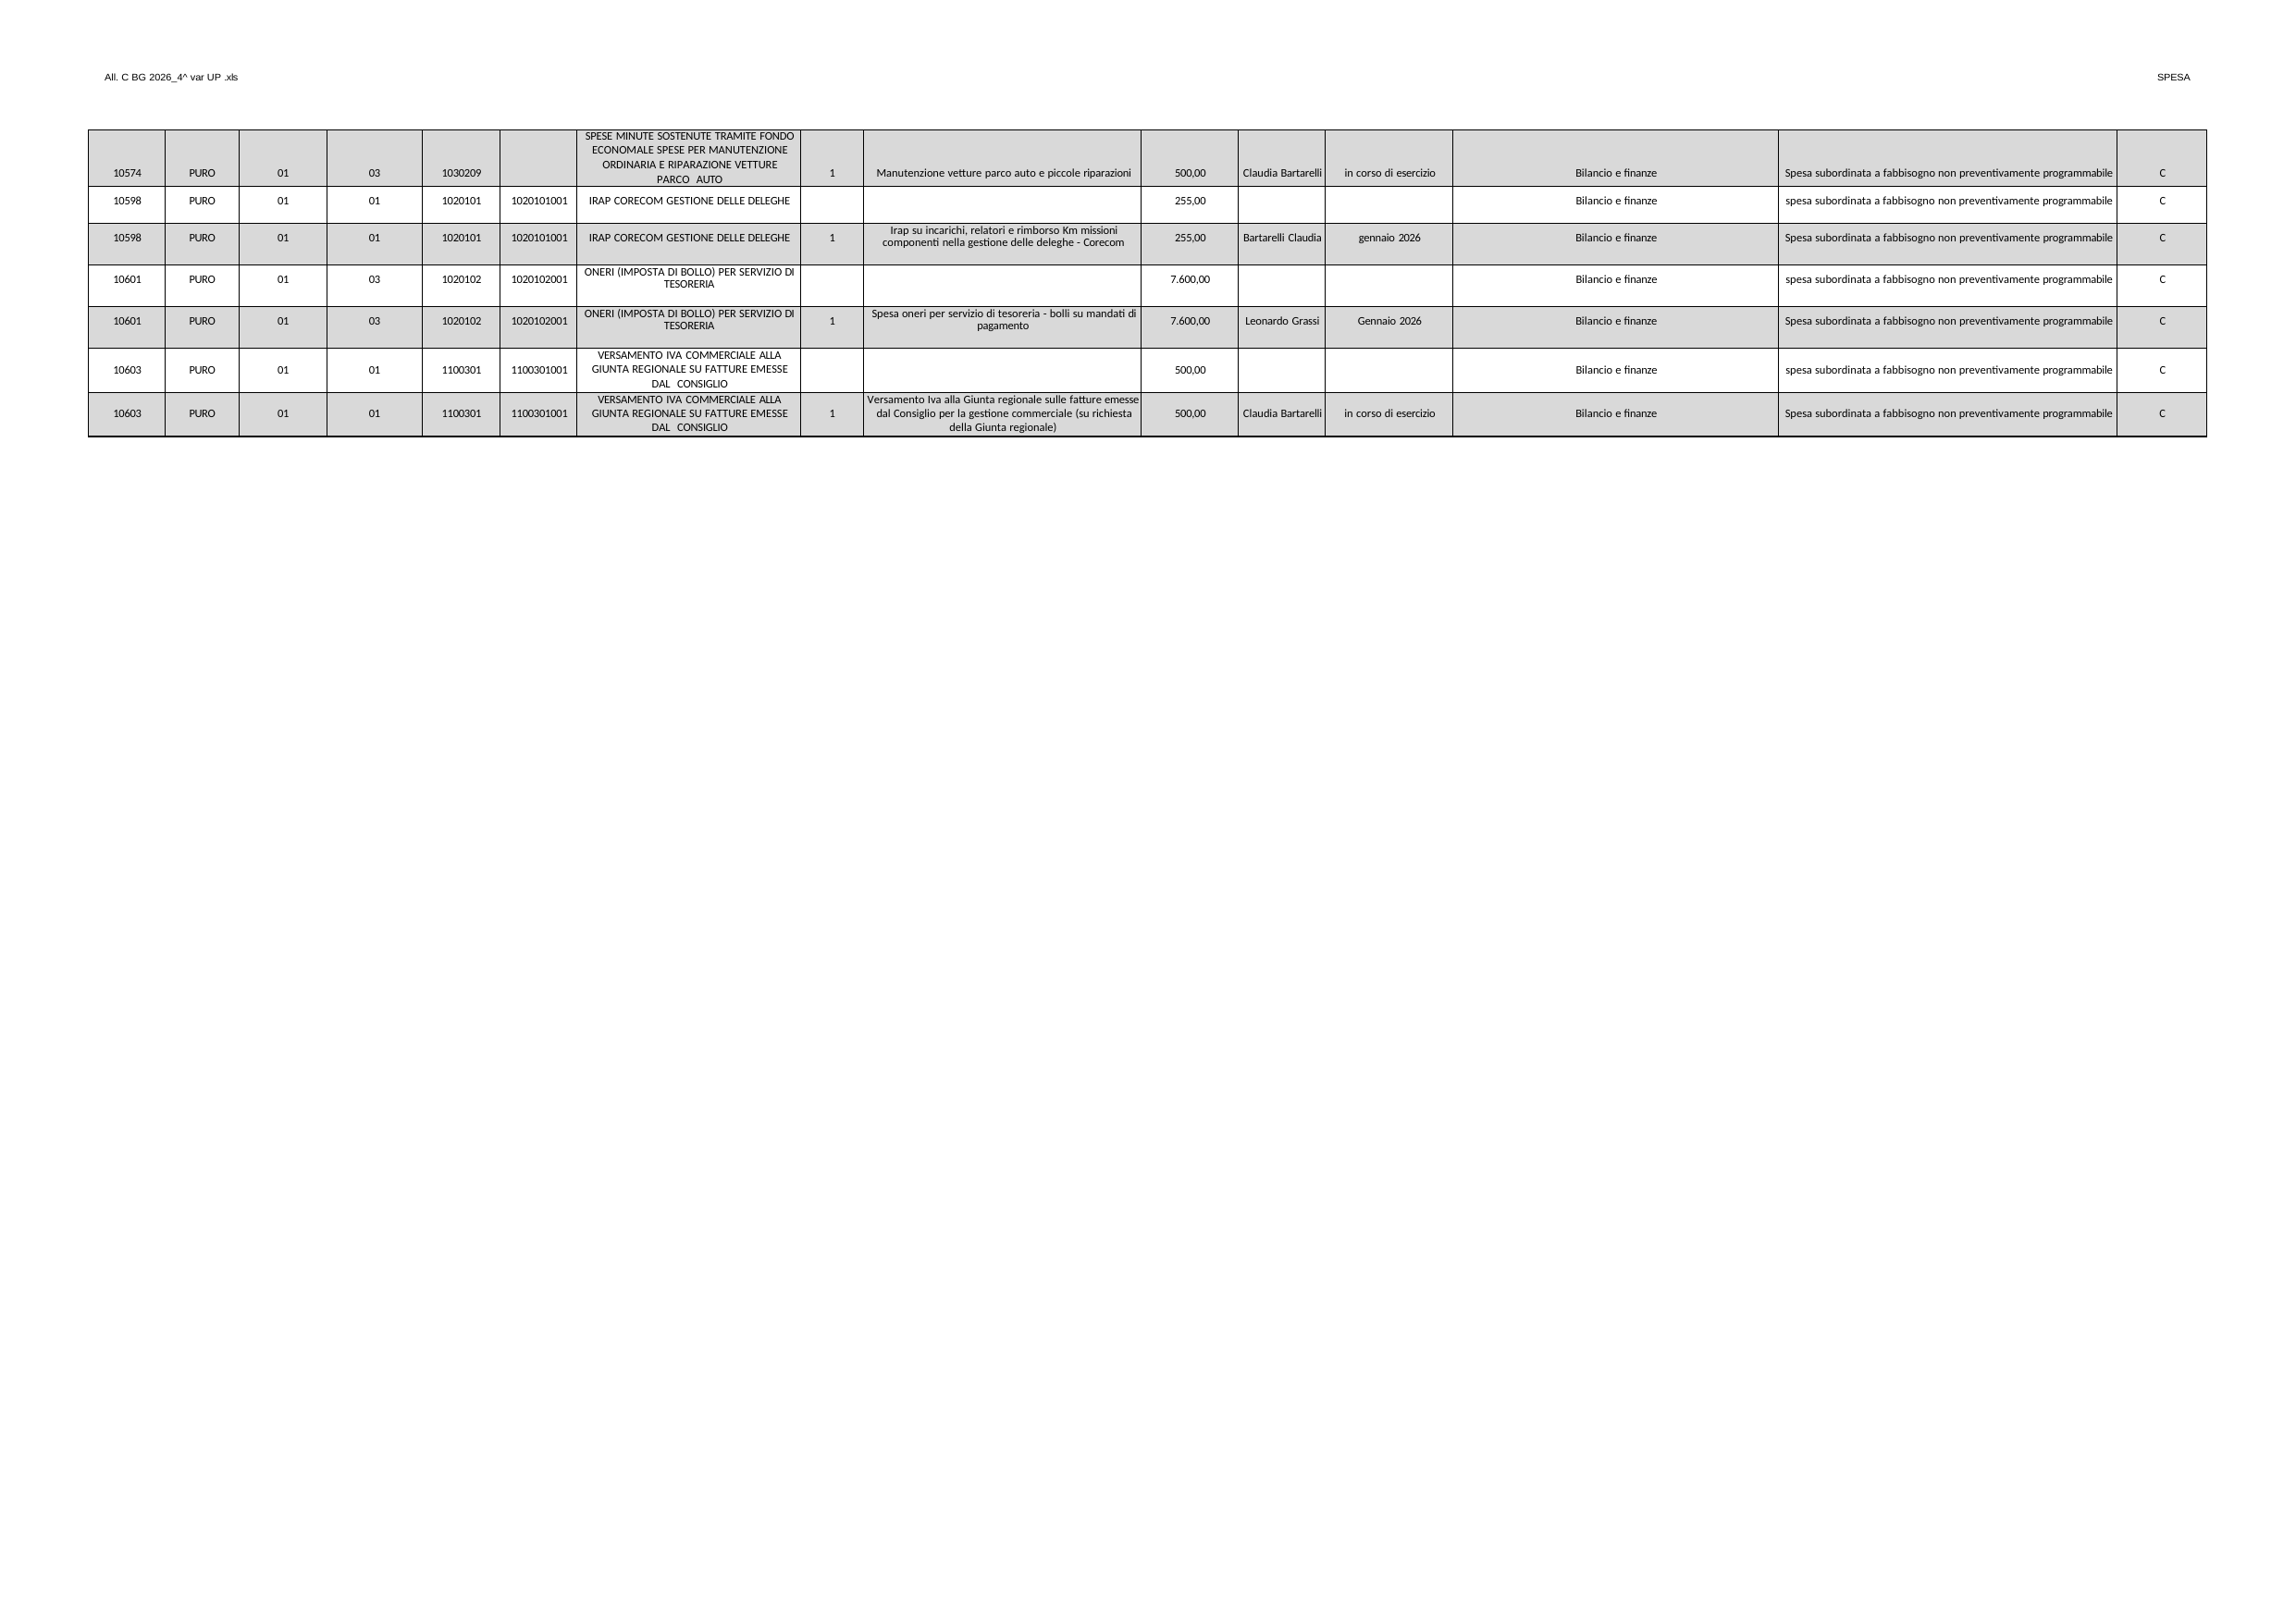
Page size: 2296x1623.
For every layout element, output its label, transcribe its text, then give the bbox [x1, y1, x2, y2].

table_cell 1100301 [423, 393, 500, 436]
table_cell 10603 [89, 349, 165, 392]
table_cell PURO [166, 349, 239, 392]
table_cell 01 [240, 349, 327, 392]
table_cell Bilancio e finanze [1453, 393, 1778, 436]
table_cell C [2117, 187, 2206, 223]
table_cell Claudia Bartarelli [1239, 130, 1325, 186]
table_cell 500,00 [1142, 349, 1238, 392]
table_cell 1030209 [423, 130, 500, 186]
table_cell PURO [166, 393, 239, 436]
table_cell Spesa oneri per servizio di tesoreria - bolli su mandati di pagamento [864, 307, 1141, 348]
table_cell Bartarelli Claudia [1239, 224, 1325, 264]
table_cell 03 [327, 130, 422, 186]
table_cell 10603 [89, 393, 165, 436]
table_cell 1020101 [423, 187, 500, 223]
table_cell 7.600,00 [1142, 265, 1238, 306]
table_cell 01 [240, 187, 327, 223]
table_cell C [2117, 393, 2206, 436]
table_cell 01 [240, 393, 327, 436]
table_cell Bilancio e finanze [1453, 265, 1778, 306]
table_cell [864, 187, 1141, 223]
table_cell [801, 265, 863, 306]
table_cell 01 [327, 187, 422, 223]
table_cell gennaio 2026 [1326, 224, 1452, 264]
table_cell Spesa subordinata a fabbisogno non preventivamente programmabile [1779, 393, 2117, 436]
table_cell VERSAMENTO IVA COMMERCIALE ALLA GIUNTA REGIONALE SU FATTURE EMESSE DAL CONSIGLIO [577, 349, 800, 392]
table_cell Spesa subordinata a fabbisogno non preventivamente programmabile [1779, 130, 2117, 186]
table_cell Bilancio e finanze [1453, 130, 1778, 186]
table_cell Claudia Bartarelli [1239, 393, 1325, 436]
table_cell 10601 [89, 265, 165, 306]
table_cell C [2117, 307, 2206, 348]
table_cell [864, 349, 1141, 392]
table_cell 500,00 [1142, 393, 1238, 436]
table_cell in corso di esercizio [1326, 393, 1452, 436]
table_cell 1020101001 [500, 224, 576, 264]
table_cell [1326, 187, 1452, 223]
table_cell 01 [240, 130, 327, 186]
table_cell Irap su incarichi, relatori e rimborso Km missioni componenti nella gestione delle deleghe - Corecom [864, 224, 1141, 264]
table_cell 10598 [89, 187, 165, 223]
table_cell [1239, 349, 1325, 392]
table_cell 01 [327, 393, 422, 436]
table_cell ONERI (IMPOSTA DI BOLLO) PER SERVIZIO DI TESORERIA [577, 307, 800, 348]
table_cell 03 [327, 307, 422, 348]
table_cell Bilancio e finanze [1453, 307, 1778, 348]
table_cell Gennaio 2026 [1326, 307, 1452, 348]
table_cell Bilancio e finanze [1453, 224, 1778, 264]
table_cell 01 [240, 307, 327, 348]
table_cell 1100301001 [500, 349, 576, 392]
table_cell 1 [801, 130, 863, 186]
table_cell 01 [240, 224, 327, 264]
table_cell 1100301001 [500, 393, 576, 436]
table_cell 1020102 [423, 265, 500, 306]
table_cell C [2117, 265, 2206, 306]
table_cell Bilancio e finanze [1453, 187, 1778, 223]
table_cell 255,00 [1142, 187, 1238, 223]
table_cell 255,00 [1142, 224, 1238, 264]
table_cell Versamento Iva alla Giunta regionale sulle fatture emesse dal Consiglio per la gestione commerciale (su richiesta della Giunta regionale) [864, 393, 1141, 436]
table_cell [500, 130, 576, 186]
table_cell [801, 187, 863, 223]
table_cell 1020101 [423, 224, 500, 264]
table_cell IRAP CORECOM GESTIONE DELLE DELEGHE [577, 224, 800, 264]
table_cell [1239, 187, 1325, 223]
table_cell 01 [327, 224, 422, 264]
table_cell PURO [166, 307, 239, 348]
table_cell PURO [166, 224, 239, 264]
table_cell 500,00 [1142, 130, 1238, 186]
table_cell PURO [166, 265, 239, 306]
table_cell 01 [240, 265, 327, 306]
table_cell Spesa subordinata a fabbisogno non preventivamente programmabile [1779, 307, 2117, 348]
table_cell C [2117, 130, 2206, 186]
table_cell 1020102001 [500, 265, 576, 306]
table_cell [1239, 265, 1325, 306]
table_cell 1100301 [423, 349, 500, 392]
table_cell 1 [801, 393, 863, 436]
table_cell [801, 349, 863, 392]
table_cell 10574 [89, 130, 165, 186]
table_cell 1020102 [423, 307, 500, 348]
table_cell Spesa subordinata a fabbisogno non preventivamente programmabile [1779, 224, 2117, 264]
table_cell 7.600,00 [1142, 307, 1238, 348]
table_cell SPESE MINUTE SOSTENUTE TRAMITE FONDO ECONOMALE SPESE PER MANUTENZIONE ORDINARIA E RIPARAZIONE VETTURE PARCO AUTO [577, 130, 800, 186]
table_cell Manutenzione vetture parco auto e piccole riparazioni [864, 130, 1141, 186]
table_cell PURO [166, 130, 239, 186]
table_cell spesa subordinata a fabbisogno non preventivamente programmabile [1779, 349, 2117, 392]
table_cell [1326, 349, 1452, 392]
table_cell ONERI (IMPOSTA DI BOLLO) PER SERVIZIO DI TESORERIA [577, 265, 800, 306]
table_cell 10598 [89, 224, 165, 264]
table_cell Leonardo Grassi [1239, 307, 1325, 348]
table_cell 1 [801, 224, 863, 264]
table_cell 1020102001 [500, 307, 576, 348]
table_cell C [2117, 349, 2206, 392]
table_cell 10601 [89, 307, 165, 348]
table_cell spesa subordinata a fabbisogno non preventivamente programmabile [1779, 265, 2117, 306]
table_cell [864, 265, 1141, 306]
table_cell 01 [327, 349, 422, 392]
table_cell PURO [166, 187, 239, 223]
table_cell 1 [801, 307, 863, 348]
table_cell 1020101001 [500, 187, 576, 223]
table_cell in corso di esercizio [1326, 130, 1452, 186]
table_cell Bilancio e finanze [1453, 349, 1778, 392]
table_cell [1326, 265, 1452, 306]
table_cell 03 [327, 265, 422, 306]
table_cell C [2117, 224, 2206, 264]
table_cell spesa subordinata a fabbisogno non preventivamente programmabile [1779, 187, 2117, 223]
table_cell IRAP CORECOM GESTIONE DELLE DELEGHE [577, 187, 800, 223]
table_cell VERSAMENTO IVA COMMERCIALE ALLA GIUNTA REGIONALE SU FATTURE EMESSE DAL CONSIGLIO [577, 393, 800, 436]
